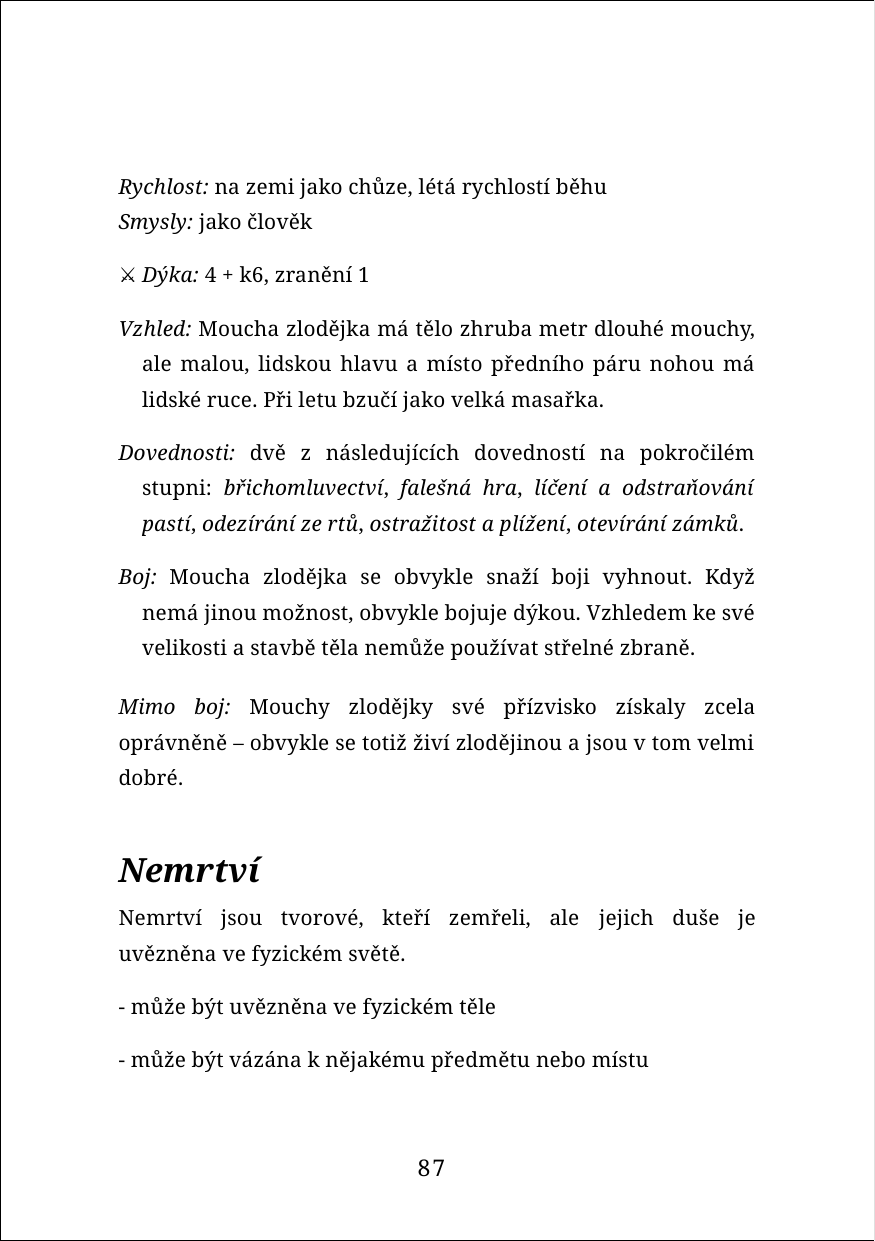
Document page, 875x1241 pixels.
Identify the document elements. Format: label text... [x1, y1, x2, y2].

text Smysly: jako člověk [118, 207, 756, 236]
text Nemrtví jsou tvorové, kteří zemřeli, ale jejich duše je uvězněna ve fyzickém světě. [118, 903, 756, 967]
text - může být vázána k nějakému předmětu nebo místu [118, 1046, 756, 1074]
text Dovednosti: dvě z následujících dovedností na pokročilém stupni: břichomluvectví, falešná hra, líčení a odstraňování pastí, odezírání ze rtů, ostražitost a plížení, otevírání zámků. [118, 438, 756, 537]
text Mimo boj: Mouchy zlodějky své přízvisko získaly zcela oprávněně – obvykle se totiž živí zlodějinou a jsou v tom velmi dobré. [118, 692, 756, 792]
text Rychlost: na zemi jako chůze, létá rychlostí běhu [118, 172, 756, 200]
subtitle Nemrtví [118, 846, 756, 892]
text Vzhled: Moucha zlodějka má tělo zhruba metr dlouhé mouchy, ale malou, lidskou hlavu a místo předního páru nohou má lidské ruce. Při letu bzučí jako velká masařka. [118, 314, 756, 413]
text - může být uvězněna ve fyzickém těle [118, 992, 756, 1021]
text Boj: Moucha zlodějka se obvykle snaží boji vyhnout. Když nemá jinou možnost, obvykle bojuje dýkou. Vzhledem ke své velikosti a stavbě těla nemůže používat střelné zbraně. [118, 562, 756, 662]
text ⚔ Dýka: 4 + k6, zranění 1 [118, 261, 756, 289]
